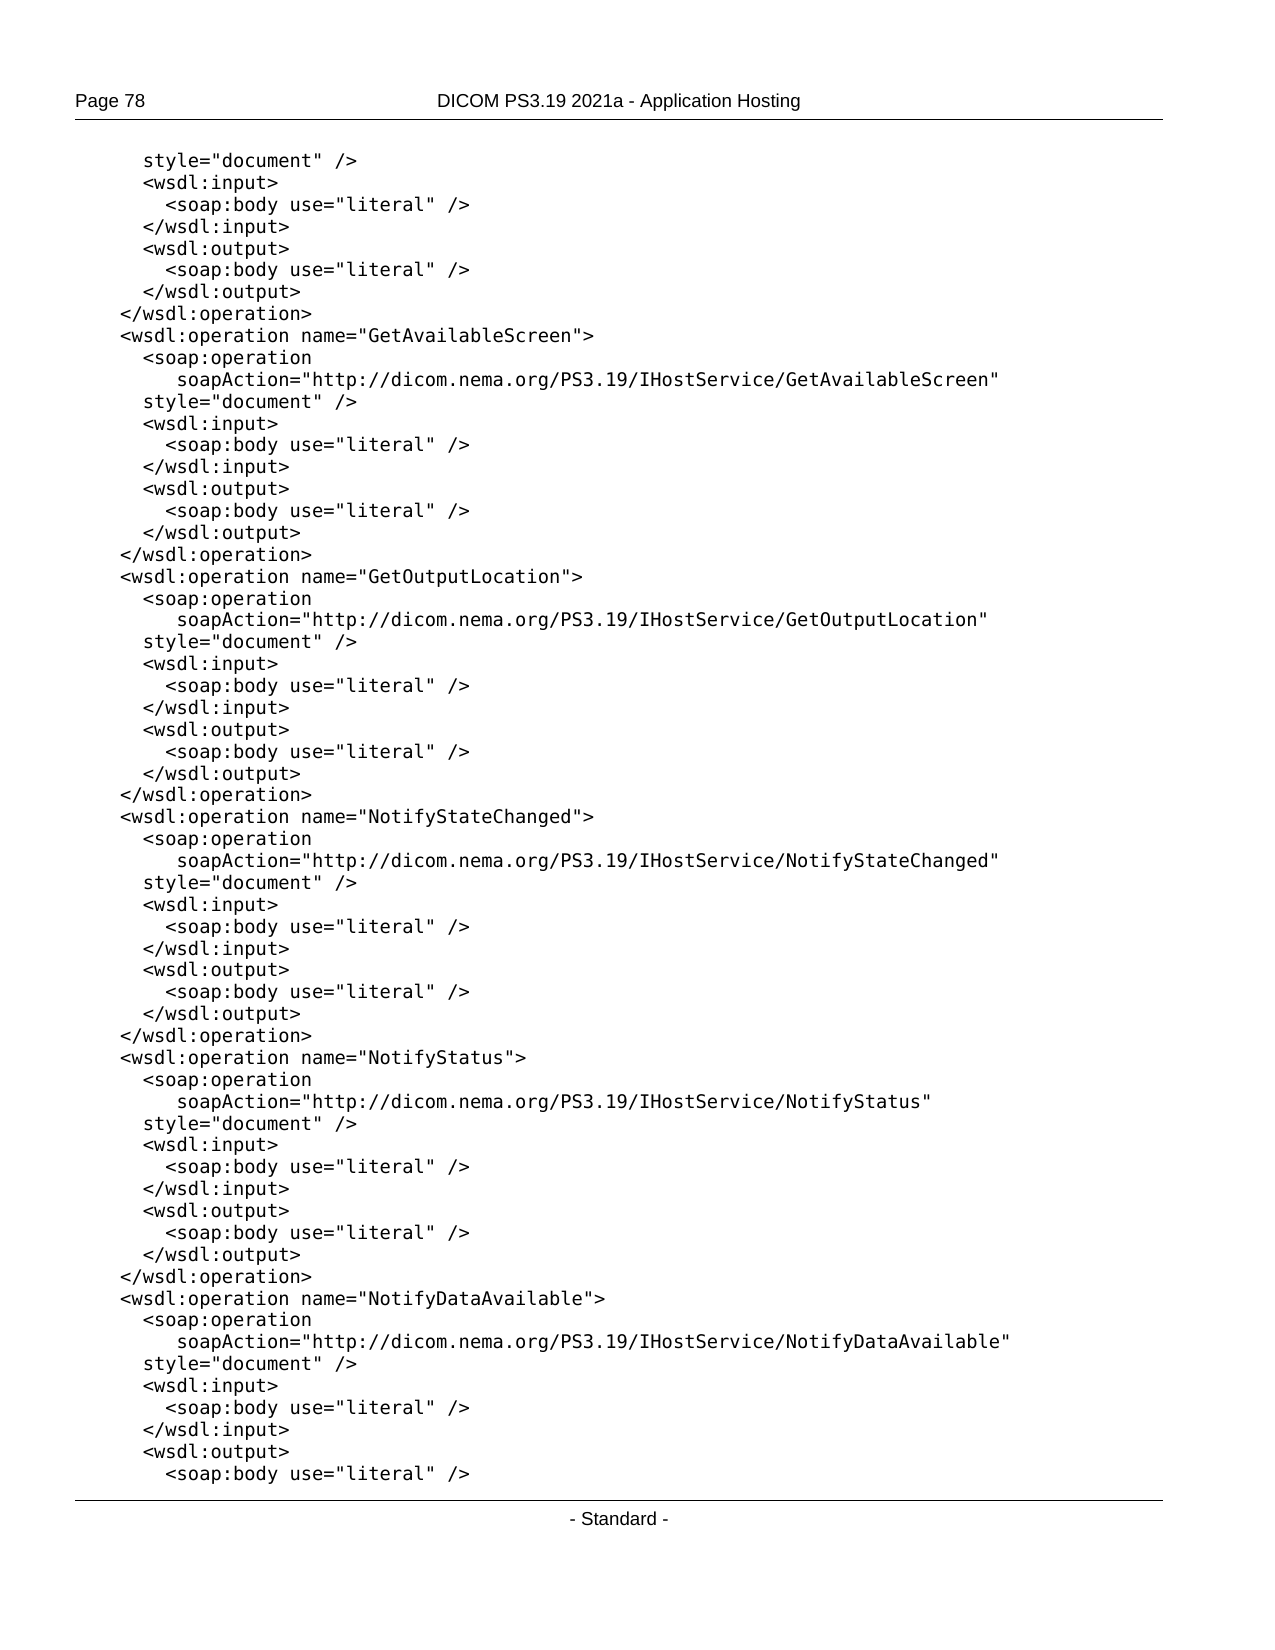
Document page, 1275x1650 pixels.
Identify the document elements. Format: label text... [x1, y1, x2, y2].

text style="document" /> <wsdl:input> <soap:body use="literal" /> </wsdl:input> <wsdl:output> <soap:body use="literal" /> </wsdl:output> </wsdl:operation> <wsdl:operation name="GetAvailableScreen"> <soap:operation soapAction="http://dicom.nema.org/PS3.19/IHostService/GetAvailableScreen" style="document" /> <wsdl:input> <soap:body use="literal" /> </wsdl:input> <wsdl:output> <soap:body use="literal" /> </wsdl:output> </wsdl:operation> <wsdl:operation name="GetOutputLocation"> <soap:operation soapAction="http://dicom.nema.org/PS3.19/IHostService/GetOutputLocation" style="document" /> <wsdl:input> <soap:body use="literal" /> </wsdl:input> <wsdl:output> <soap:body use="literal" /> </wsdl:output> </wsdl:operation> <wsdl:operation name="NotifyStateChanged"> <soap:operation soapAction="http://dicom.nema.org/PS3.19/IHostService/NotifyStateChanged" style="document" /> <wsdl:input> <soap:body use="literal" /> </wsdl:input> <wsdl:output> <soap:body use="literal" /> </wsdl:output> </wsdl:operation> <wsdl:operation name="NotifyStatus"> <soap:operation soapAction="http://dicom.nema.org/PS3.19/IHostService/NotifyStatus" style="document" /> <wsdl:input> <soap:body use="literal" /> </wsdl:input> <wsdl:output> <soap:body use="literal" /> </wsdl:output> </wsdl:operation> <wsdl:operation name="NotifyDataAvailable"> <soap:operation soapAction="http://dicom.nema.org/PS3.19/IHostService/NotifyDataAvailable" style="document" /> <wsdl:input> <soap:body use="literal" /> </wsdl:input> <wsdl:output> <soap:body use="literal" /> [75, 150, 1162, 1484]
